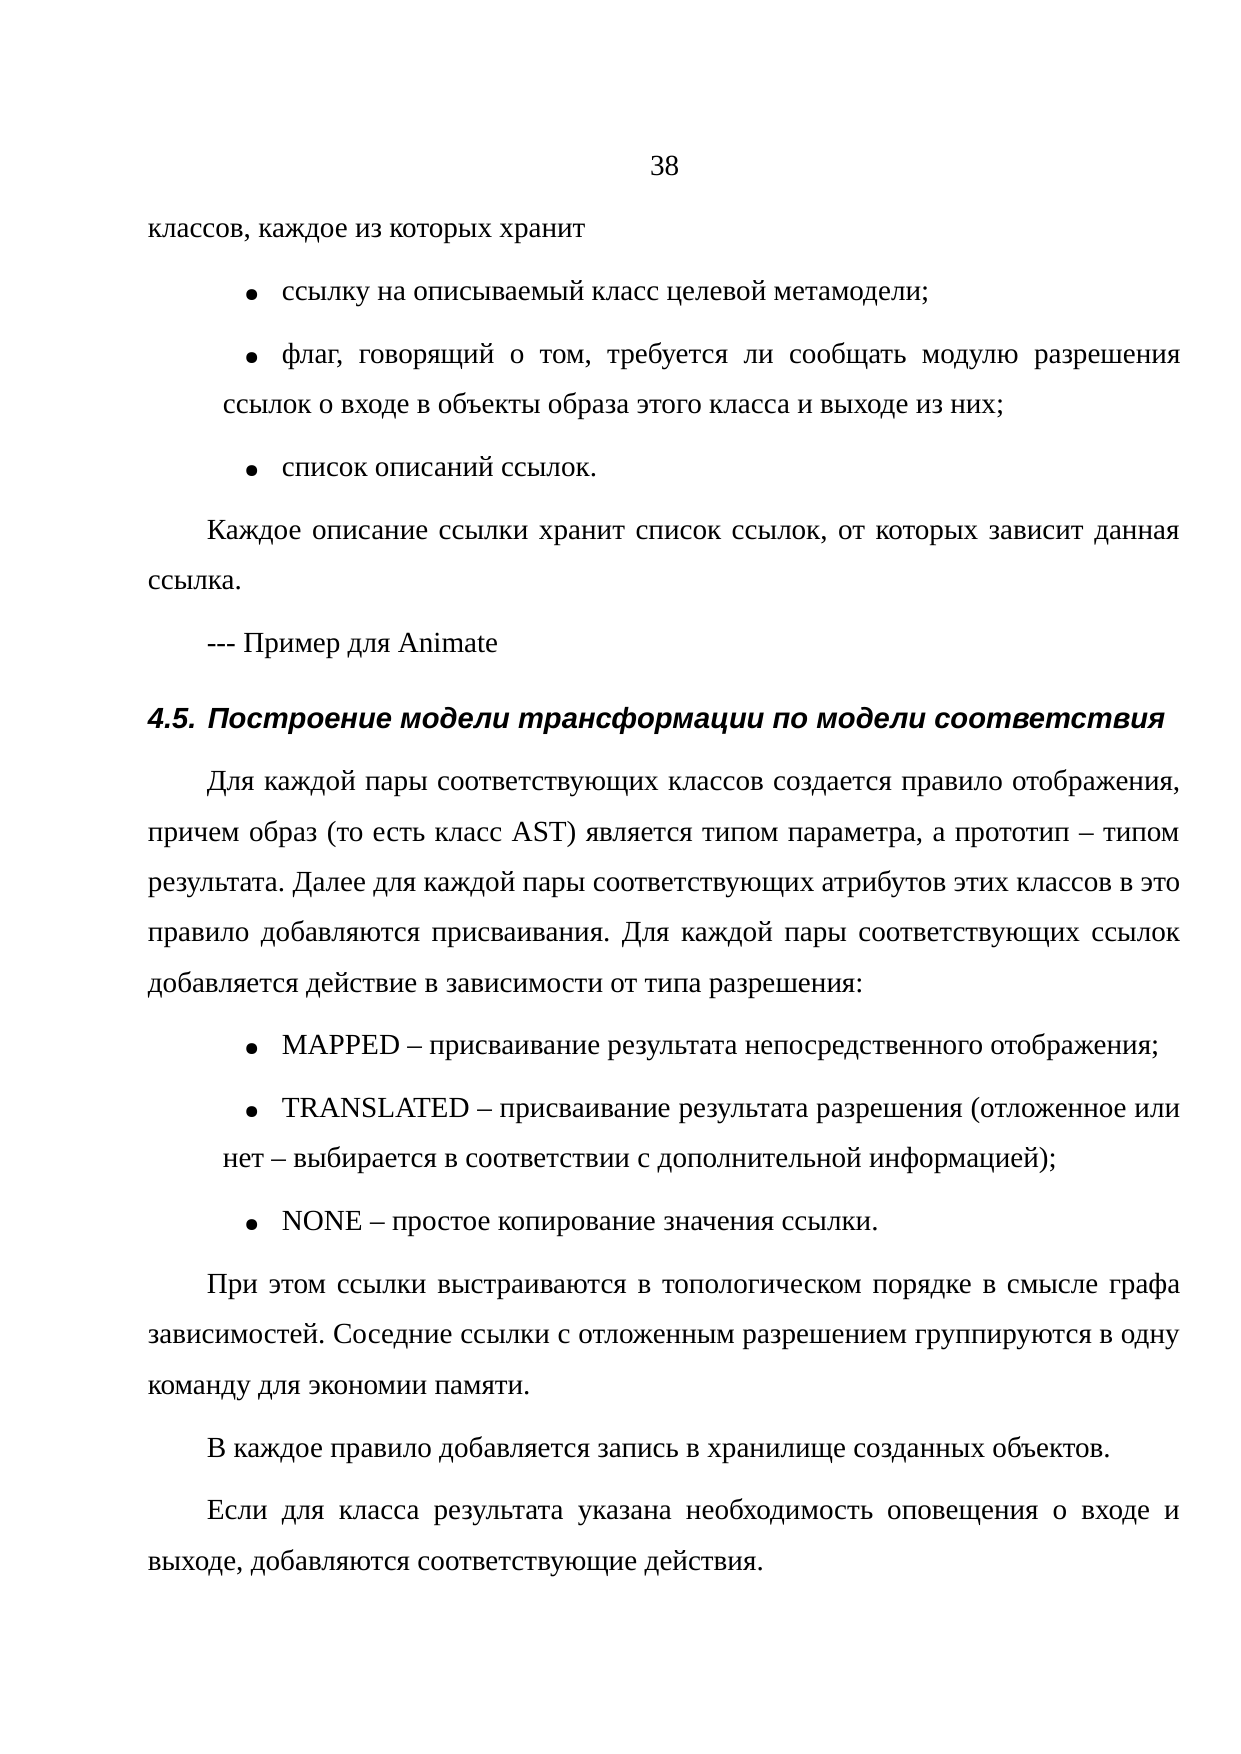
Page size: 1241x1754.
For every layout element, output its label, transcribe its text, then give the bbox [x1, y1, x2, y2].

list ссылку на описываемый класс целевой метамодели; [185, 273, 1181, 307]
text классов, каждое из которых хранит [148, 211, 1181, 244]
text Для каждой пары соответствующих классов создается правило отображения, причем образ (то есть класс AST) является типом параметра, а прототип – типом результата. Далее для каждой пары соответствующих атрибутов этих классов в это правило добавляются присваивания. Для каждой пары соответствующих ссылок добавляется действие в зависимости от типа разрешения: [148, 763, 1181, 998]
text Каждое описание ссылки хранит список ссылок, от которых зависит данная ссылка. [148, 512, 1181, 596]
list NONE – простое копирование значения ссылки. [185, 1203, 1181, 1237]
list флаг, говорящий о том, требуется ли сообщать модулю разрешения ссылок о входе в объекты образа этого класса и выходе из них; [185, 336, 1181, 420]
text --- Пример для Animate [148, 625, 1181, 659]
subtitle Построение модели трансформации по модели соответствия [148, 701, 1181, 734]
list список описаний ссылок. [185, 449, 1181, 483]
list TRANSLATED – присваивание результата разрешения (отложенное или нет – выбирается в соответствии с дополнительной информацией); [185, 1090, 1181, 1174]
list MAPPED – присваивание результата непосредственного отображения; [185, 1027, 1181, 1061]
text В каждое правило добавляется запись в хранилище созданных объектов. [148, 1430, 1181, 1463]
text Если для класса результата указана необходимость оповещения о входе и выходе, добавляются соответствующие действия. [148, 1492, 1181, 1576]
text При этом ссылки выстраиваются в топологическом порядке в смысле графа зависимостей. Соседние ссылки с отложенным разрешением группируются в одну команду для экономии памяти. [148, 1266, 1181, 1400]
